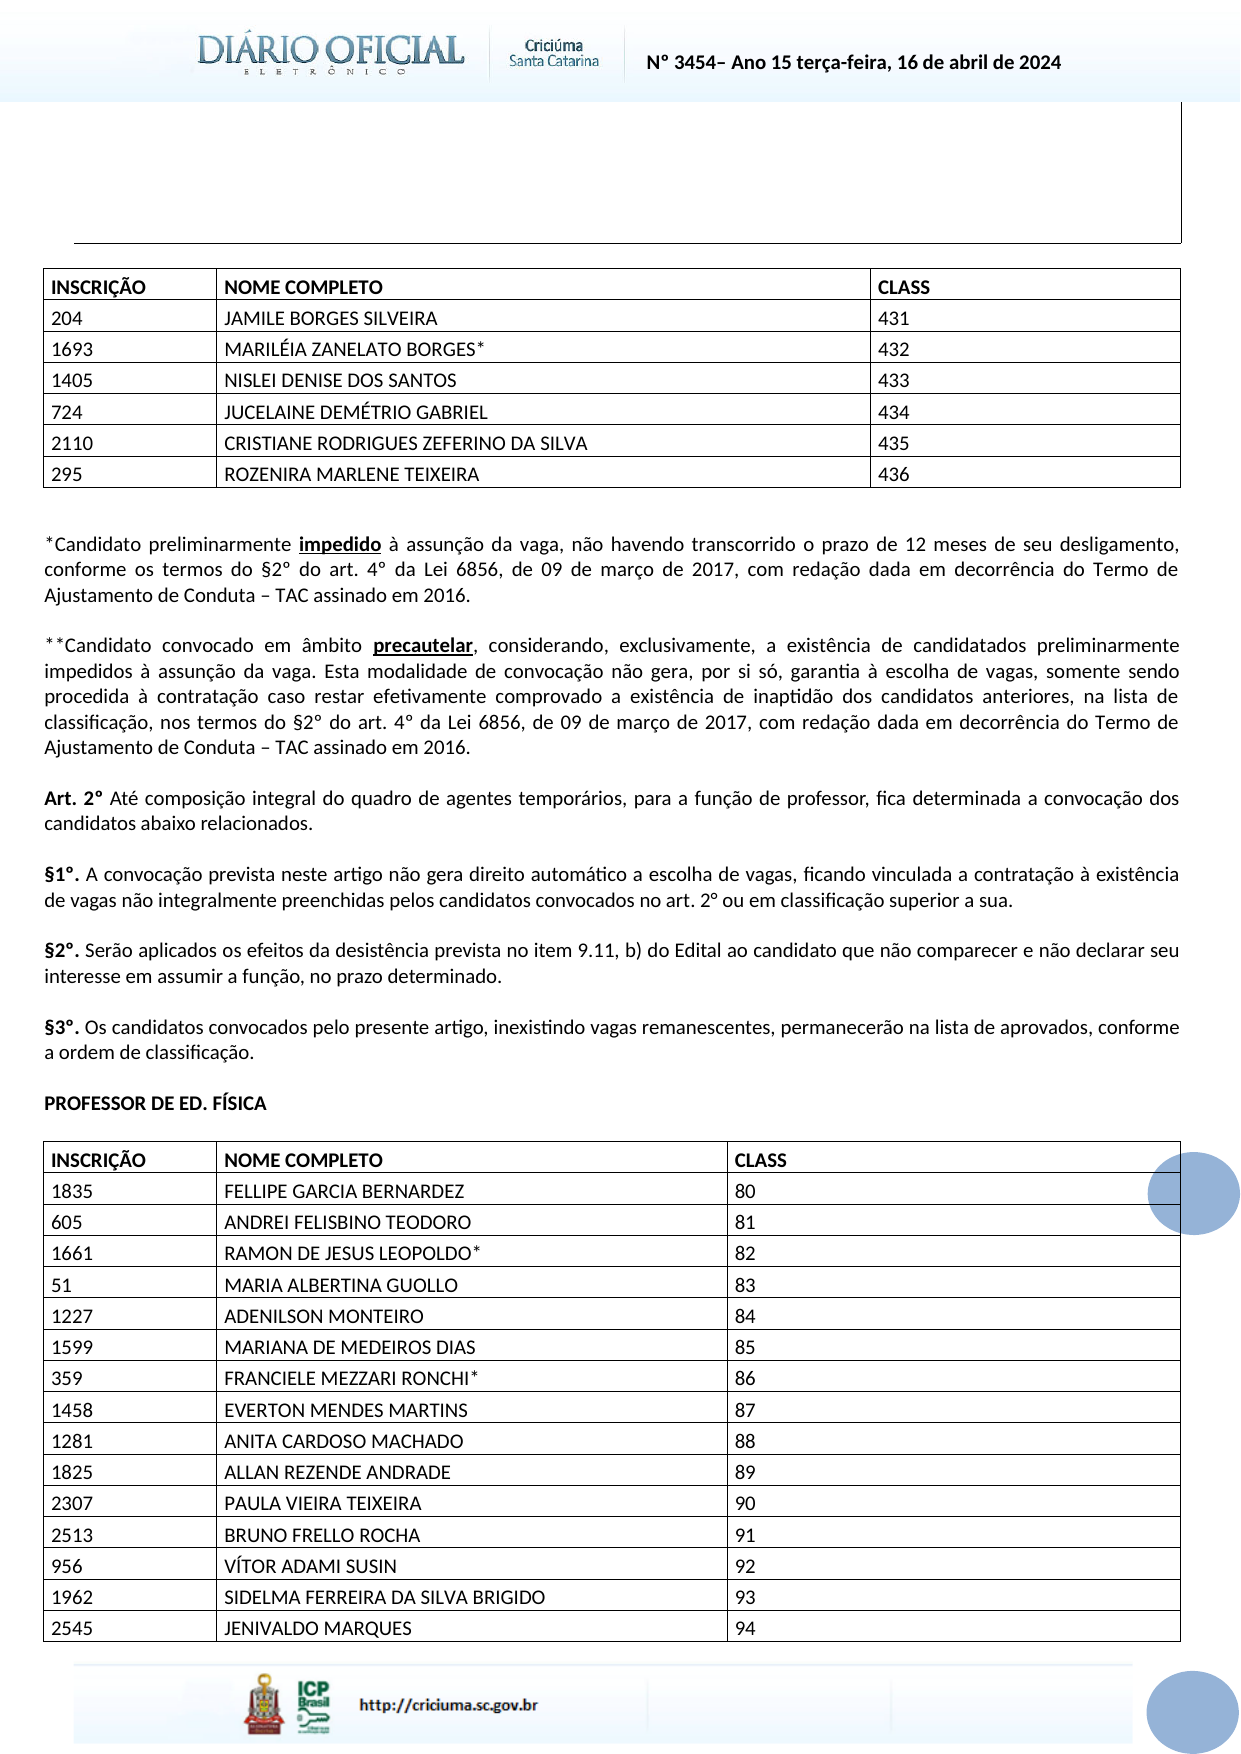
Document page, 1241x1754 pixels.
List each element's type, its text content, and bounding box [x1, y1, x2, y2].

table_header CLASS [728, 1142, 1180, 1172]
table_cell 92 [728, 1548, 1180, 1578]
table_cell 2513 [44, 1517, 216, 1547]
table_cell MARILÉIA ZANELATO BORGES* [217, 332, 870, 362]
table_cell 434 [871, 394, 1180, 424]
table_cell 436 [871, 457, 1180, 487]
table_cell 87 [728, 1392, 1180, 1422]
table_cell 1458 [44, 1392, 216, 1422]
table_cell 51 [44, 1267, 216, 1297]
table_cell 88 [728, 1423, 1180, 1453]
table_cell ROZENIRA MARLENE TEIXEIRA [217, 457, 870, 487]
table_cell 85 [728, 1330, 1180, 1360]
table_cell VÍTOR ADAMI SUSIN [217, 1548, 727, 1578]
table_cell 956 [44, 1548, 216, 1578]
table_cell FRANCIELE MEZZARI RONCHI* [217, 1361, 727, 1391]
table_header INSCRIÇÃO [44, 269, 216, 299]
table_cell MARIANA DE MEDEIROS DIAS [217, 1330, 727, 1360]
table_cell 1599 [44, 1330, 216, 1360]
table_cell 1661 [44, 1236, 216, 1266]
table_cell 433 [871, 363, 1180, 393]
table_cell ANDREI FELISBINO TEODORO [217, 1205, 727, 1235]
table_cell 83 [728, 1267, 1180, 1297]
table_cell 435 [871, 425, 1180, 456]
table_cell 1405 [44, 363, 216, 393]
table_cell 1825 [44, 1455, 216, 1485]
table_cell 295 [44, 457, 216, 487]
table_cell ADENILSON MONTEIRO [217, 1298, 727, 1328]
text **Candidato convocado em âmbito precautelar, considerando, exclusivamente, a existência de candidatados preliminarmente impedidos à assunção da vaga. Esta modalidade de convocação não gera, por si só, garantia à escolha de vagas, somente sendo procedida à contratação caso restar efetivamente comprovado a existência de inaptidão dos candidatos anteriores, na lista de classificação, nos termos do §2º do art. 4º da Lei 6856, de 09 de março de 2017, com redação dada em decorrência do Termo de Ajustamento de Conduta – TAC assinado em 2016. [44, 633, 1181, 760]
table_cell BRUNO FRELLO ROCHA [217, 1517, 727, 1547]
table_cell 94 [728, 1611, 1180, 1641]
table_cell JUCELAINE DEMÉTRIO GABRIEL [217, 394, 870, 424]
table_cell 2110 [44, 425, 216, 456]
text §3º. Os candidatos convocados pelo presente artigo, inexistindo vagas remanescentes, permanecerão na lista de aprovados, conforme a ordem de classificação. [44, 1014, 1181, 1065]
table_cell 359 [44, 1361, 216, 1391]
table_cell 1693 [44, 332, 216, 362]
table_cell 1962 [44, 1580, 216, 1610]
table_cell 84 [728, 1298, 1180, 1328]
table_cell 605 [44, 1205, 216, 1235]
table_cell 1835 [44, 1173, 216, 1203]
table_header NOME COMPLETO [217, 269, 870, 299]
table_cell 724 [44, 394, 216, 424]
table_cell 2545 [44, 1611, 216, 1641]
text §1º. A convocação prevista neste artigo não gera direito automático a escolha de vagas, ficando vinculada a contratação à existência de vagas não integralmente preenchidas pelos candidatos convocados no art. 2° ou em classificação superior a sua. [44, 861, 1181, 912]
table_cell 80 [728, 1173, 1153, 1203]
table_cell 93 [728, 1580, 1180, 1610]
table_header NOME COMPLETO [217, 1142, 727, 1172]
table_cell 1227 [44, 1298, 216, 1328]
table_cell MARIA ALBERTINA GUOLLO [217, 1267, 727, 1297]
table_cell 91 [728, 1517, 1180, 1547]
table_cell 431 [871, 300, 1180, 331]
table_cell SIDELMA FERREIRA DA SILVA BRIGIDO [217, 1580, 727, 1610]
table_cell 90 [728, 1486, 1180, 1516]
table_cell 1281 [44, 1423, 216, 1453]
text PROFESSOR DE ED. FÍSICA [44, 1090, 1181, 1116]
table_header INSCRIÇÃO [44, 1142, 216, 1172]
table_cell PAULA VIEIRA TEIXEIRA [217, 1486, 727, 1516]
table_cell JENIVALDO MARQUES [217, 1611, 727, 1641]
table_cell CRISTIANE RODRIGUES ZEFERINO DA SILVA [217, 425, 870, 456]
table_cell 86 [728, 1361, 1180, 1391]
table_cell 204 [44, 300, 216, 331]
table_cell 82 [728, 1236, 1180, 1266]
table_cell 2307 [44, 1486, 216, 1516]
table_cell ANITA CARDOSO MACHADO [217, 1423, 727, 1453]
table_cell EVERTON MENDES MARTINS [217, 1392, 727, 1422]
table_cell ALLAN REZENDE ANDRADE [217, 1455, 727, 1485]
table_cell JAMILE BORGES SILVEIRA [217, 300, 870, 331]
table_cell 89 [728, 1455, 1180, 1485]
text Art. 2º Até composição integral do quadro de agentes temporários, para a função de professor, fica determinada a convocação dos candidatos abaixo relacionados. [44, 785, 1181, 836]
table_cell RAMON DE JESUS LEOPOLDO* [217, 1236, 727, 1266]
text §2º. Serão aplicados os efeitos da desistência prevista no item 9.11, b) do Edital ao candidato que não comparecer e não declarar seu interesse em assumir a função, no prazo determinado. [44, 938, 1181, 988]
table_cell 432 [871, 332, 1180, 362]
table_cell FELLIPE GARCIA BERNARDEZ [217, 1173, 727, 1203]
table_header CLASS [871, 269, 1180, 299]
text *Candidato preliminarmente impedido à assunção da vaga, não havendo transcorrido o prazo de 12 meses de seu desligamento, conforme os termos do §2º do art. 4º da Lei 6856, de 09 de março de 2017, com redação dada em decorrência do Termo de Ajustamento de Conduta – TAC assinado em 2016. [44, 531, 1181, 607]
table_cell NISLEI DENISE DOS SANTOS [217, 363, 870, 393]
table_cell 81 [728, 1205, 1180, 1235]
